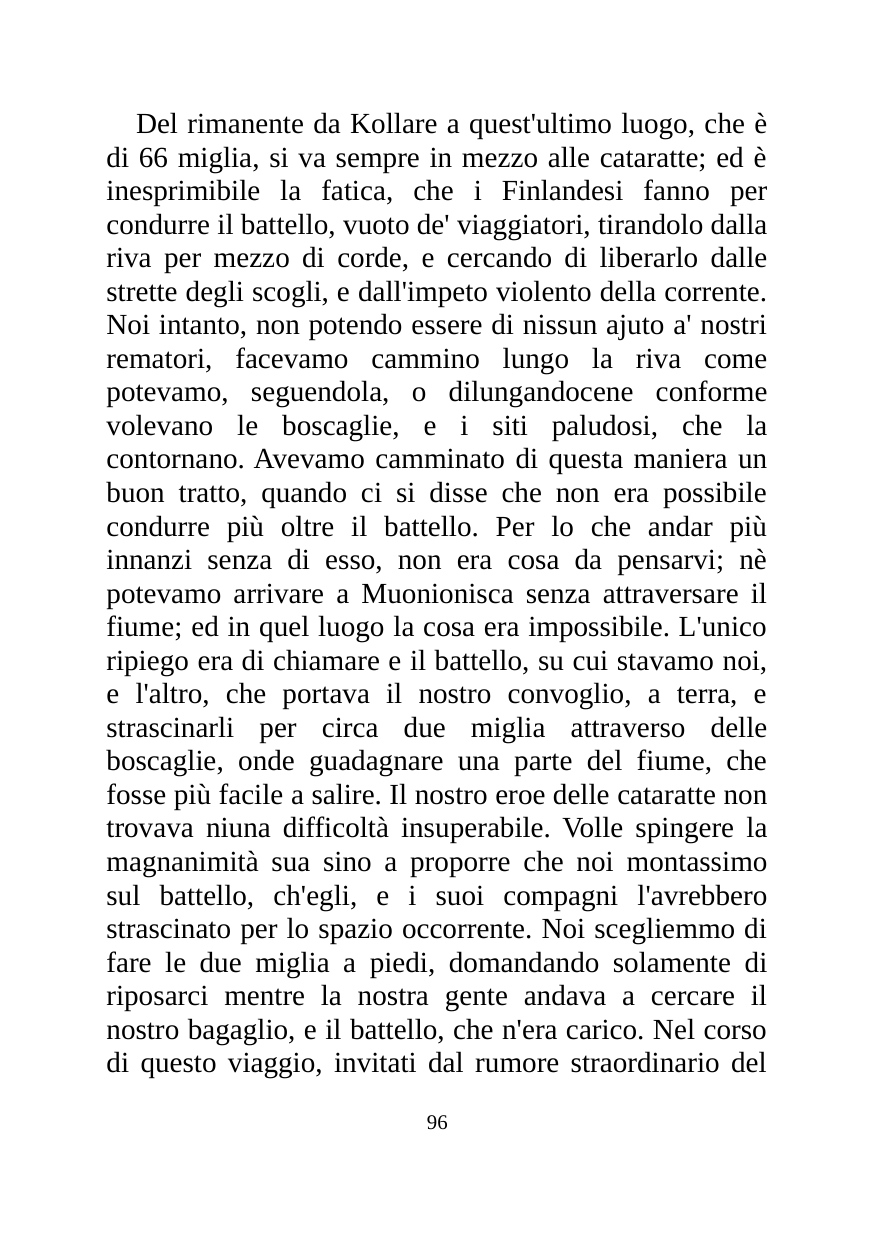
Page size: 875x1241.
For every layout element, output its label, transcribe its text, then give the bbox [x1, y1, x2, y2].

text Del rimanente da Kollare a quest'ultimo luogo, che è di 66 miglia, si va sempre in mezzo alle cataratte; ed è inesprimibile la fatica, che i Finlandesi fanno per condurre il battello, vuoto de' viaggiatori, tirandolo dalla riva per mezzo di corde, e cercando di liberarlo dalle strette degli scogli, e dall'impeto violento della corrente. Noi intanto, non potendo essere di nissun ajuto a' nostri rematori, facevamo cammino lungo la riva come potevamo, seguendola, o dilungandocene conforme volevano le boscaglie, e i siti paludosi, che la contornano. Avevamo camminato di questa maniera un buon tratto, quando ci si disse che non era possibile condurre più oltre il battello. Per lo che andar più innanzi senza di esso, non era cosa da pensarvi; nè potevamo arrivare a Muonionisca senza attraversare il fiume; ed in quel luogo la cosa era impossibile. L'unico ripiego era di chiamare e il battello, su cui stavamo noi, e l'altro, che portava il nostro convoglio, a terra, e strascinarli per circa due miglia attraverso delle boscaglie, onde guadagnare una parte del fiume, che fosse più facile a salire. Il nostro eroe delle cataratte non trovava niuna difficoltà insuperabile. Volle spingere la magnanimità sua sino a proporre che noi montassimo sul battello, ch'egli, e i suoi compagni l'avrebbero strascinato per lo spazio occorrente. Noi scegliemmo di fare le due miglia a piedi, domandando solamente di riposarci mentre la nostra gente andava a cercare il nostro bagaglio, e il battello, che n'era carico. Nel corso di questo viaggio, invitati dal rumore straordinario del [106, 106, 768, 1079]
